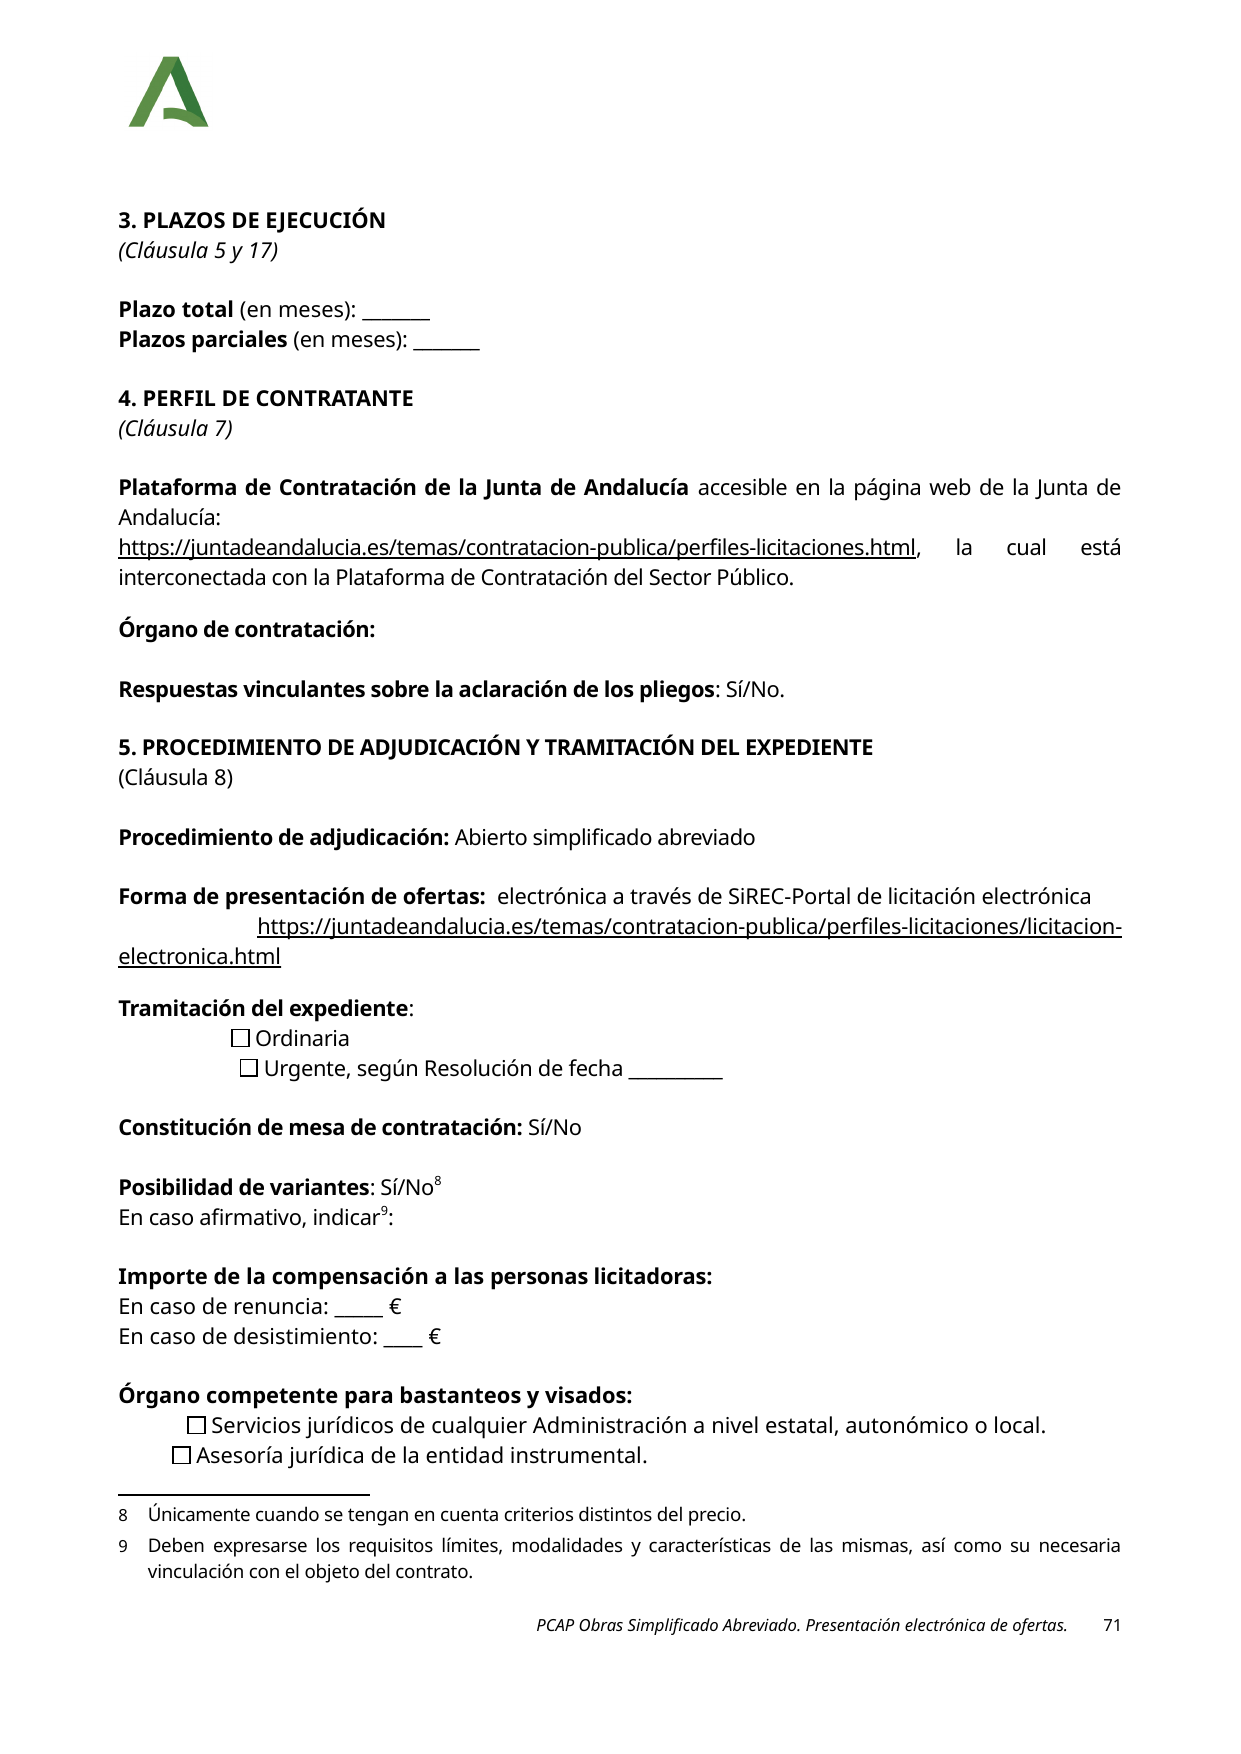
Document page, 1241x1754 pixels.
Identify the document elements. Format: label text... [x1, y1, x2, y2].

text Forma de presentación de ofertas: electrónica a través de SiREC-Portal de licitación electrónica [118, 881, 1122, 911]
text Órgano competente para bastanteos y visados: [118, 1381, 1122, 1410]
text Tramitación del expediente: [118, 993, 1122, 1023]
text Respuestas vinculantes sobre la aclaración de los pliegos: Sí/No. [118, 674, 1122, 703]
text https://juntadeandalucia.es/temas/contratacion-publica/perfiles-licitaciones/licitacion-electronica.html [118, 911, 1122, 971]
text Únicamente cuando se tengan en cuenta criterios distintos del precio. [118, 1501, 1122, 1527]
text https://juntadeandalucia.es/temas/contratacion-publica/perfiles-licitaciones.html, la cual está interconectada con la Plataforma de Contratación del Sector Público. [118, 532, 1122, 591]
text Importe de la compensación a las personas licitadoras: [118, 1261, 1122, 1291]
text Constitución de mesa de contratación: Sí/No [118, 1112, 1122, 1142]
text Posibilidad de variantes: Sí/No [118, 1172, 1122, 1202]
text (Cláusula 7) [118, 413, 1122, 442]
text Plataforma de Contratación de la Junta de Andalucía accesible en la página web de la Junta de Andalucía: [118, 472, 1122, 532]
text Procedimiento de adjudicación: Abierto simplificado abreviado [118, 822, 1122, 851]
text Ordinaria [118, 1023, 1122, 1053]
text 4. PERFIL DE CONTRATANTE [118, 383, 1122, 413]
text 3. PLAZOS DE EJECUCIÓN [118, 205, 1122, 235]
text Órgano de contratación: [118, 614, 1122, 644]
text (Cláusula 5 y 17) [118, 235, 1122, 265]
text Asesoría jurídica de la entidad instrumental. [171, 1440, 1122, 1470]
text Servicios jurídicos de cualquier Administración a nivel estatal, autonómico o local. [118, 1410, 1122, 1440]
text Deben expresarse los requisitos límites, modalidades y características de las mismas, así como su necesaria vinculación con el objeto del contrato. [118, 1533, 1122, 1584]
text Plazos parciales (en meses): _______ [118, 324, 1122, 354]
text 5. PROCEDIMIENTO DE ADJUDICACIÓN Y TRAMITACIÓN DEL EXPEDIENTE [118, 732, 1122, 762]
text En caso de desistimiento: ____ € [118, 1321, 1122, 1351]
text Urgente, según Resolución de fecha __________ [118, 1053, 1122, 1083]
text En caso afirmativo, indicar: [118, 1202, 1122, 1232]
text Plazo total (en meses): _______ [118, 294, 1122, 324]
text En caso de renuncia: _____ € [118, 1291, 1122, 1321]
picture [124, 52, 213, 131]
text (Cláusula 8) [118, 762, 1122, 792]
